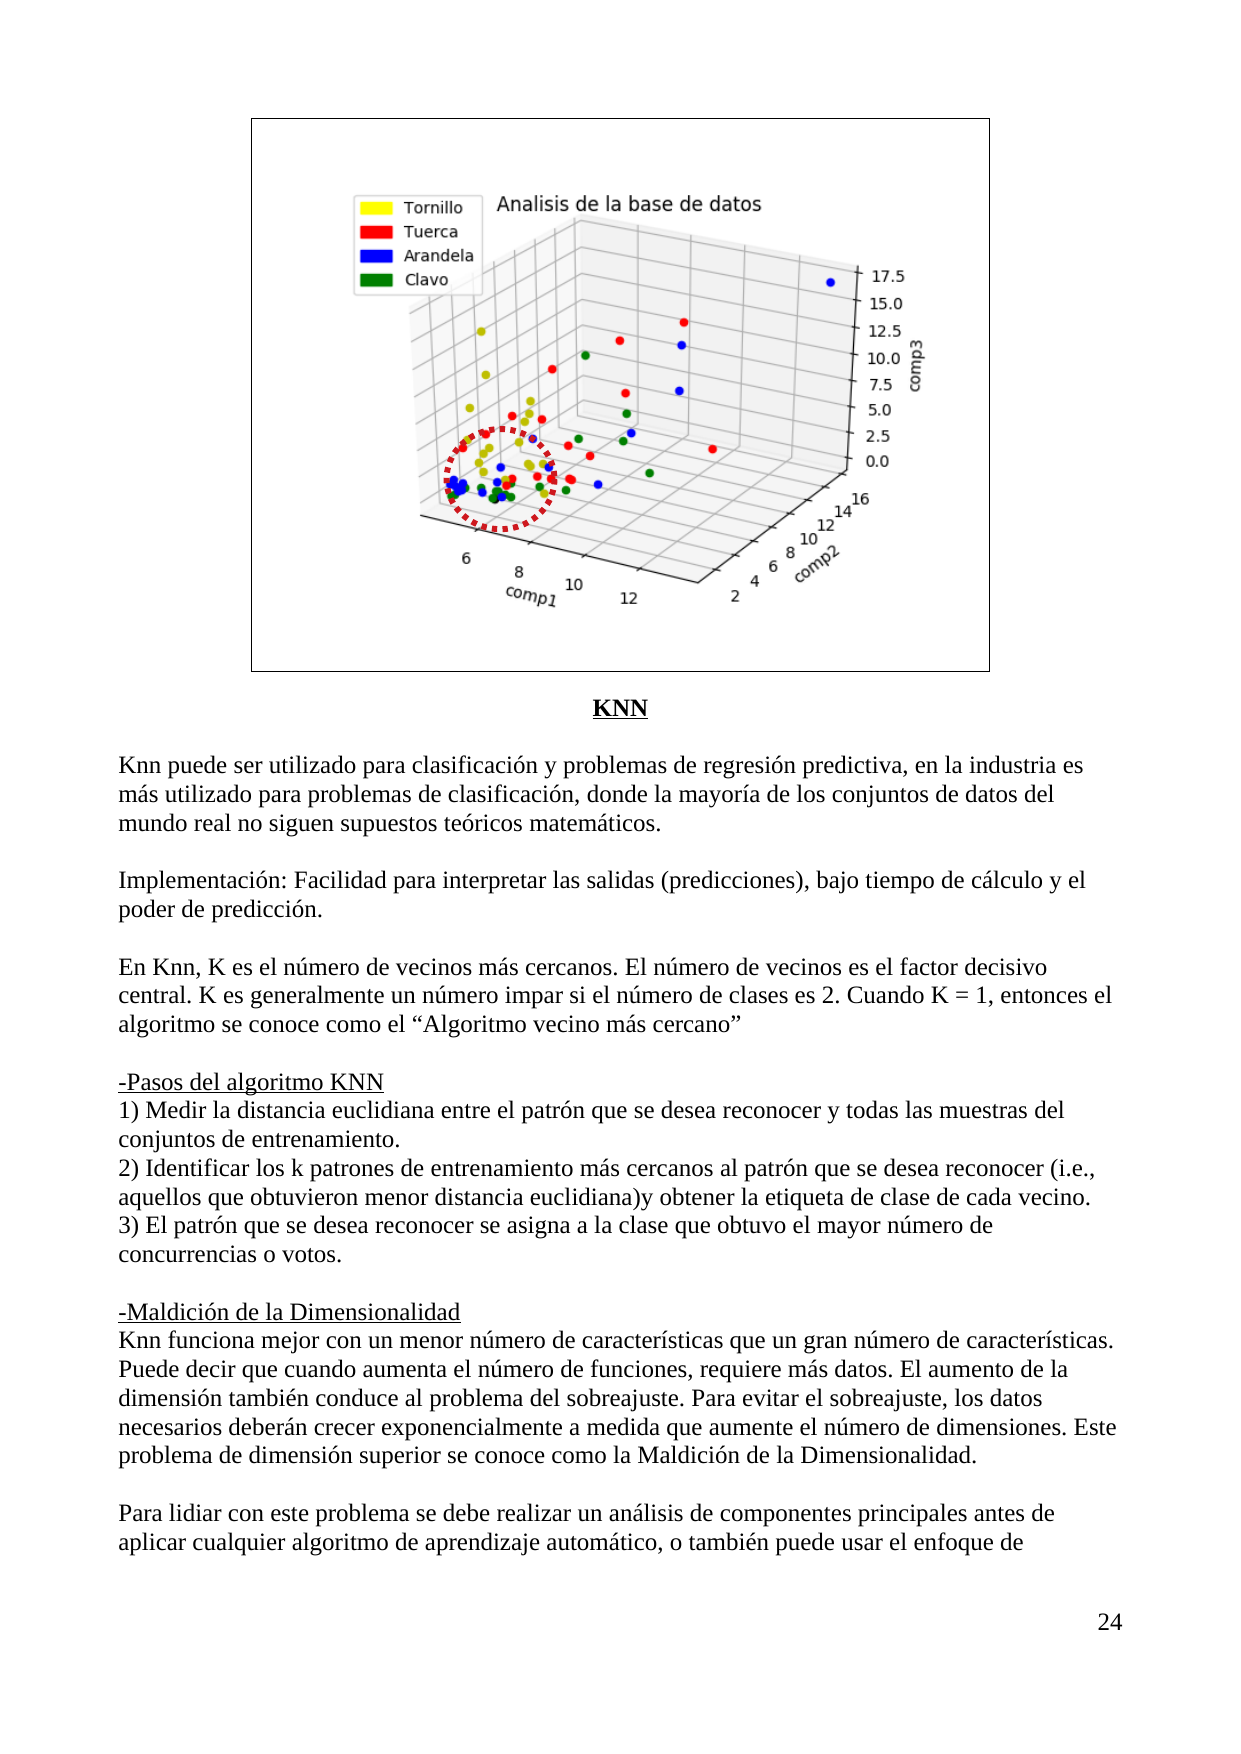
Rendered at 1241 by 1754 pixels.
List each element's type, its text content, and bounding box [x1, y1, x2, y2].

text Knn funciona mejor con un menor número de características que un gran número de características. Puede decir que cuando aumenta el número de funciones, requiere más datos. El aumento de la dimensión también conduce al problema del sobreajuste. Para evitar el sobreajuste, los datos necesarios deberán crecer exponencialmente a medida que aumente el número de dimensiones. Este problema de dimensión superior se conoce como la Maldición de la Dimensionalidad. [118, 1326, 1122, 1469]
text -Pasos del algoritmo KNN [118, 1067, 1122, 1096]
text Para lidiar con este problema se debe realizar un análisis de componentes principales antes de aplicar cualquier algoritmo de aprendizaje automático, o también puede usar el enfoque de [118, 1498, 1122, 1556]
picture [254, 121, 987, 669]
text En Knn, K es el número de vecinos más cercanos. El número de vecinos es el factor decisivo central. K es generalmente un número impar si el número de clases es 2. Cuando K = 1, entonces el algoritmo se conoce como el “Algoritmo vecino más cercano” [118, 952, 1122, 1038]
text 1) Medir la distancia euclidiana entre el patrón que se desea reconocer y todas las muestras del conjuntos de entrenamiento. [118, 1096, 1122, 1153]
text KNN [118, 693, 1122, 722]
text -Maldición de la Dimensionalidad [118, 1297, 1122, 1326]
text Knn puede ser utilizado para clasificación y problemas de regresión predictiva, en la industria es más utilizado para problemas de clasificación, donde la mayoría de los conjuntos de datos del mundo real no siguen supuestos teóricos matemáticos. [118, 751, 1122, 837]
text 3) El patrón que se desea reconocer se asigna a la clase que obtuvo el mayor número de concurrencias o votos. [118, 1211, 1122, 1268]
text Implementación: Facilidad para interpretar las salidas (predicciones), bajo tiempo de cálculo y el poder de predicción. [118, 866, 1122, 923]
text 2) Identificar los k patrones de entrenamiento más cercanos al patrón que se desea reconocer (i.e., aquellos que obtuvieron menor distancia euclidiana)y obtener la etiqueta de clase de cada vecino. [118, 1153, 1122, 1211]
